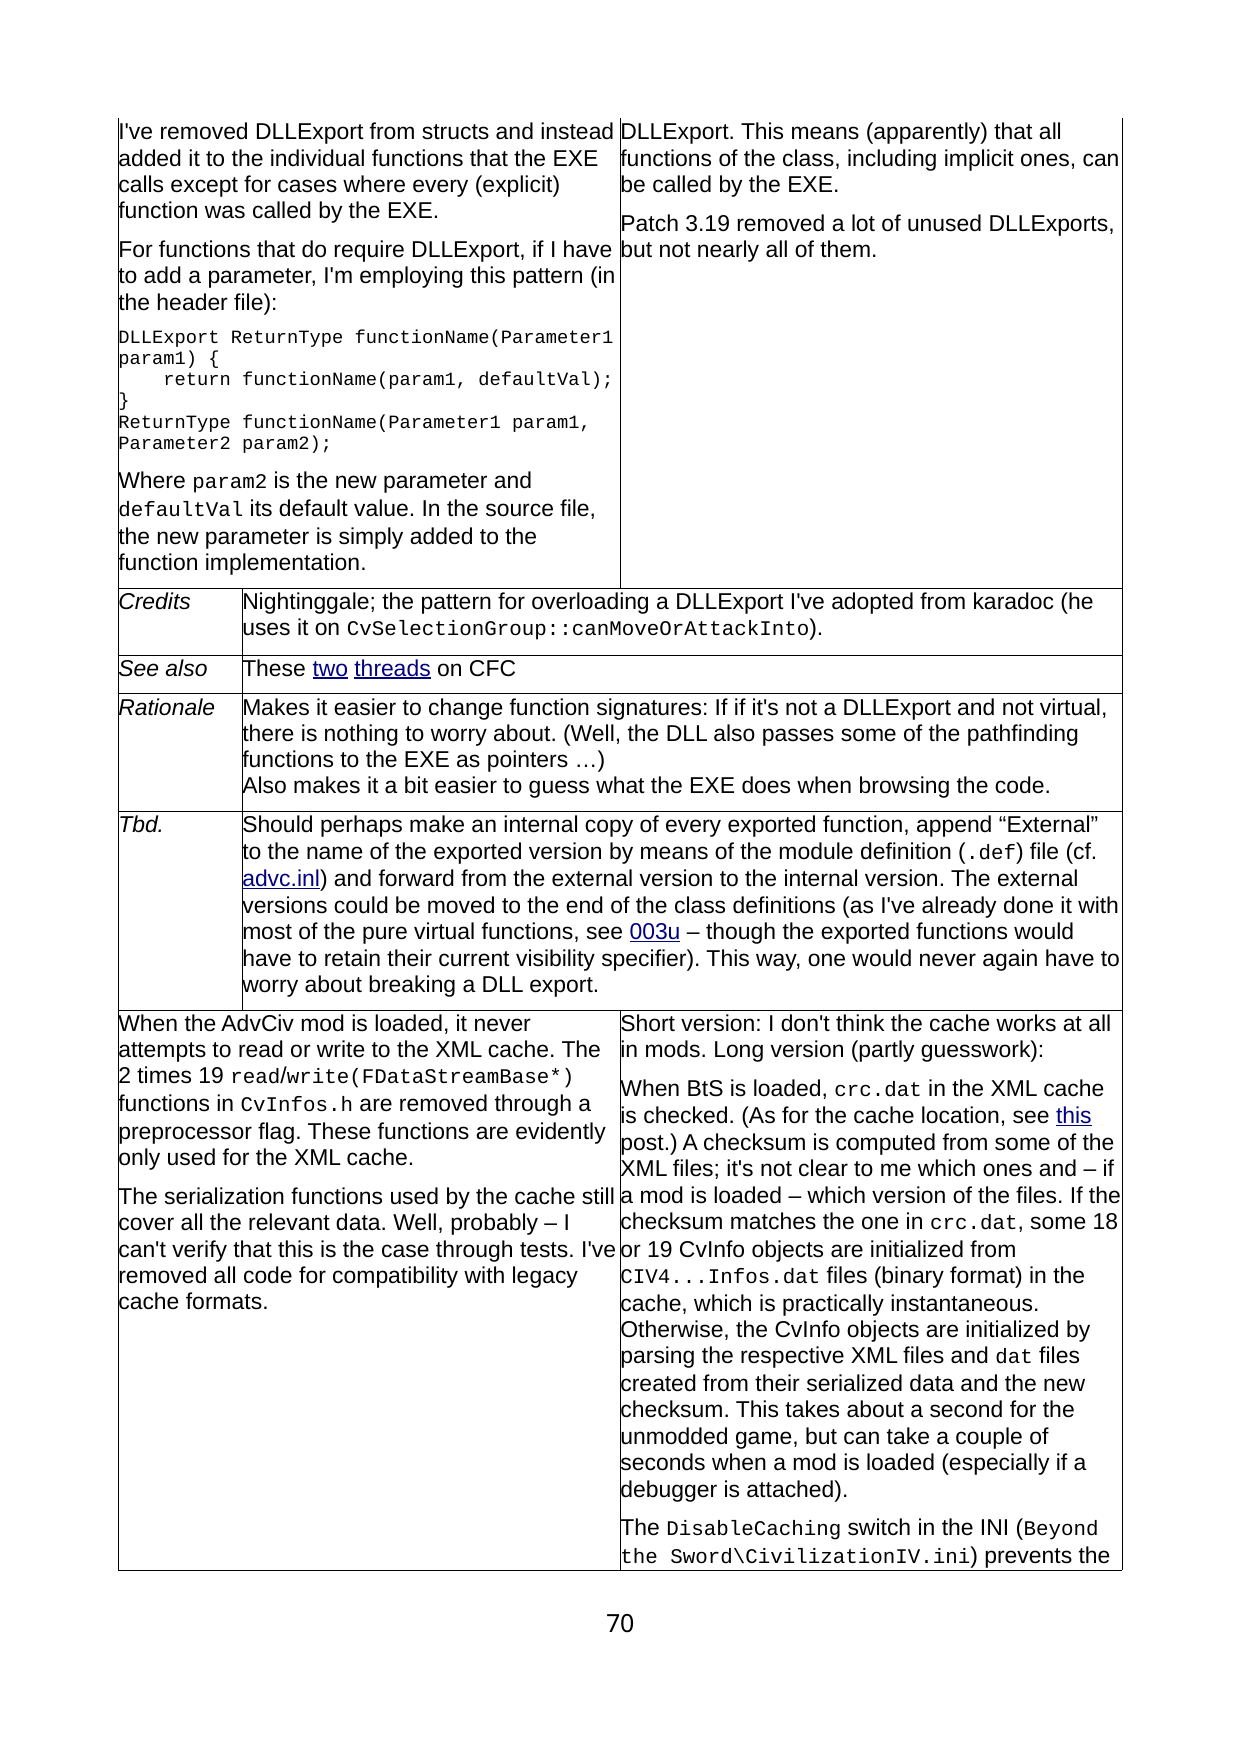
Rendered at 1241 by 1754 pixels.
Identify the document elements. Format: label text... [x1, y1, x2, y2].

table_cell Short version: I don't think the cache works at all in mods. Long version (partly guesswork): When BtS is loaded, crc.dat in the XML cache is checked. (As for the cache location, see this post.) A checksum is computed from some of the XML files; it's not clear to me which ones and – if a mod is loaded – which version of the files. If the checksum matches the one in crc.dat, some 18 or 19 CvInfo objects are initialized from CIV4...Infos.dat files (binary format) in the cache, which is practically instantaneous. Otherwise, the CvInfo objects are initialized by parsing the respective XML files and dat files created from their serialized data and the new checksum. This takes about a second for the unmodded game, but can take a couple of seconds when a mod is loaded (especially if a debugger is attached). The DisableCaching switch in the INI (Beyond the Sword\CivilizationIV.ini) prevents the [621, 1011, 1122, 1570]
table_cell DLLExport ReturnType functionName(Parameter1 param1) { return functionName(param1, defaultVal); } ReturnType functionName(Parameter1 param1, Parameter2 param2); Where param2 is the new parameter and defaultVal its default value. In the source file, the new parameter is simply added to the function implementation. [119, 328, 620, 588]
table_cell Makes it easier to change function signatures: If if it's not a DLLExport and not virtual, there is nothing to worry about. (Well, the DLL also passes some of the pathfinding functions to the EXE as pointers …) Also makes it a bit easier to guess what the EXE does when browsing the code. [243, 694, 1122, 811]
table_cell DLLExport. This means (apparently) that all functions of the class, including implicit ones, can be called by the EXE. Patch 3.19 removed a lot of unused DLLExports, but not nearly all of them. [621, 118, 1122, 327]
table_cell Nightinggale; the pattern for overloading a DLLExport I've adopted from karadoc (he uses it on CvSelectionGroup::canMoveOrAttackInto). [243, 589, 1122, 654]
table_cell Credits [119, 589, 242, 654]
table_cell These two threads on CFC [243, 656, 1122, 693]
table_cell When the AdvCiv mod is loaded, it never attempts to read or write to the XML cache. The 2 times 19 read/write(FDataStreamBase*) functions in CvInfos.h are removed through a preprocessor flag. These functions are evidently only used for the XML cache. The serialization functions used by the cache still cover all the relevant data. Well, probably – I can't verify that this is the case through tests. I've removed all code for compatibility with legacy cache formats. [119, 1011, 620, 1570]
table_cell See also [119, 656, 242, 693]
table_cell Should perhaps make an internal copy of every exported function, append “External” to the name of the exported version by means of the module definition (.def) file (cf. advc.inl) and forward from the external version to the internal version. The external versions could be moved to the end of the class definitions (as I've already done it with most of the pure virtual functions, see 003u – though the exported functions would have to retain their current visibility specifier). This way, one would never again have to worry about breaking a DLL export. [243, 812, 1122, 1009]
table_cell Tbd. [119, 812, 242, 1009]
table_cell Rationale [119, 694, 242, 811]
table_cell [621, 328, 1122, 588]
table_cell I've removed DLLExport from structs and instead added it to the individual functions that the EXE calls except for cases where every (explicit) function was called by the EXE. For functions that do require DLLExport, if I have to add a parameter, I'm employing this pattern (in the header file): [119, 118, 620, 327]
